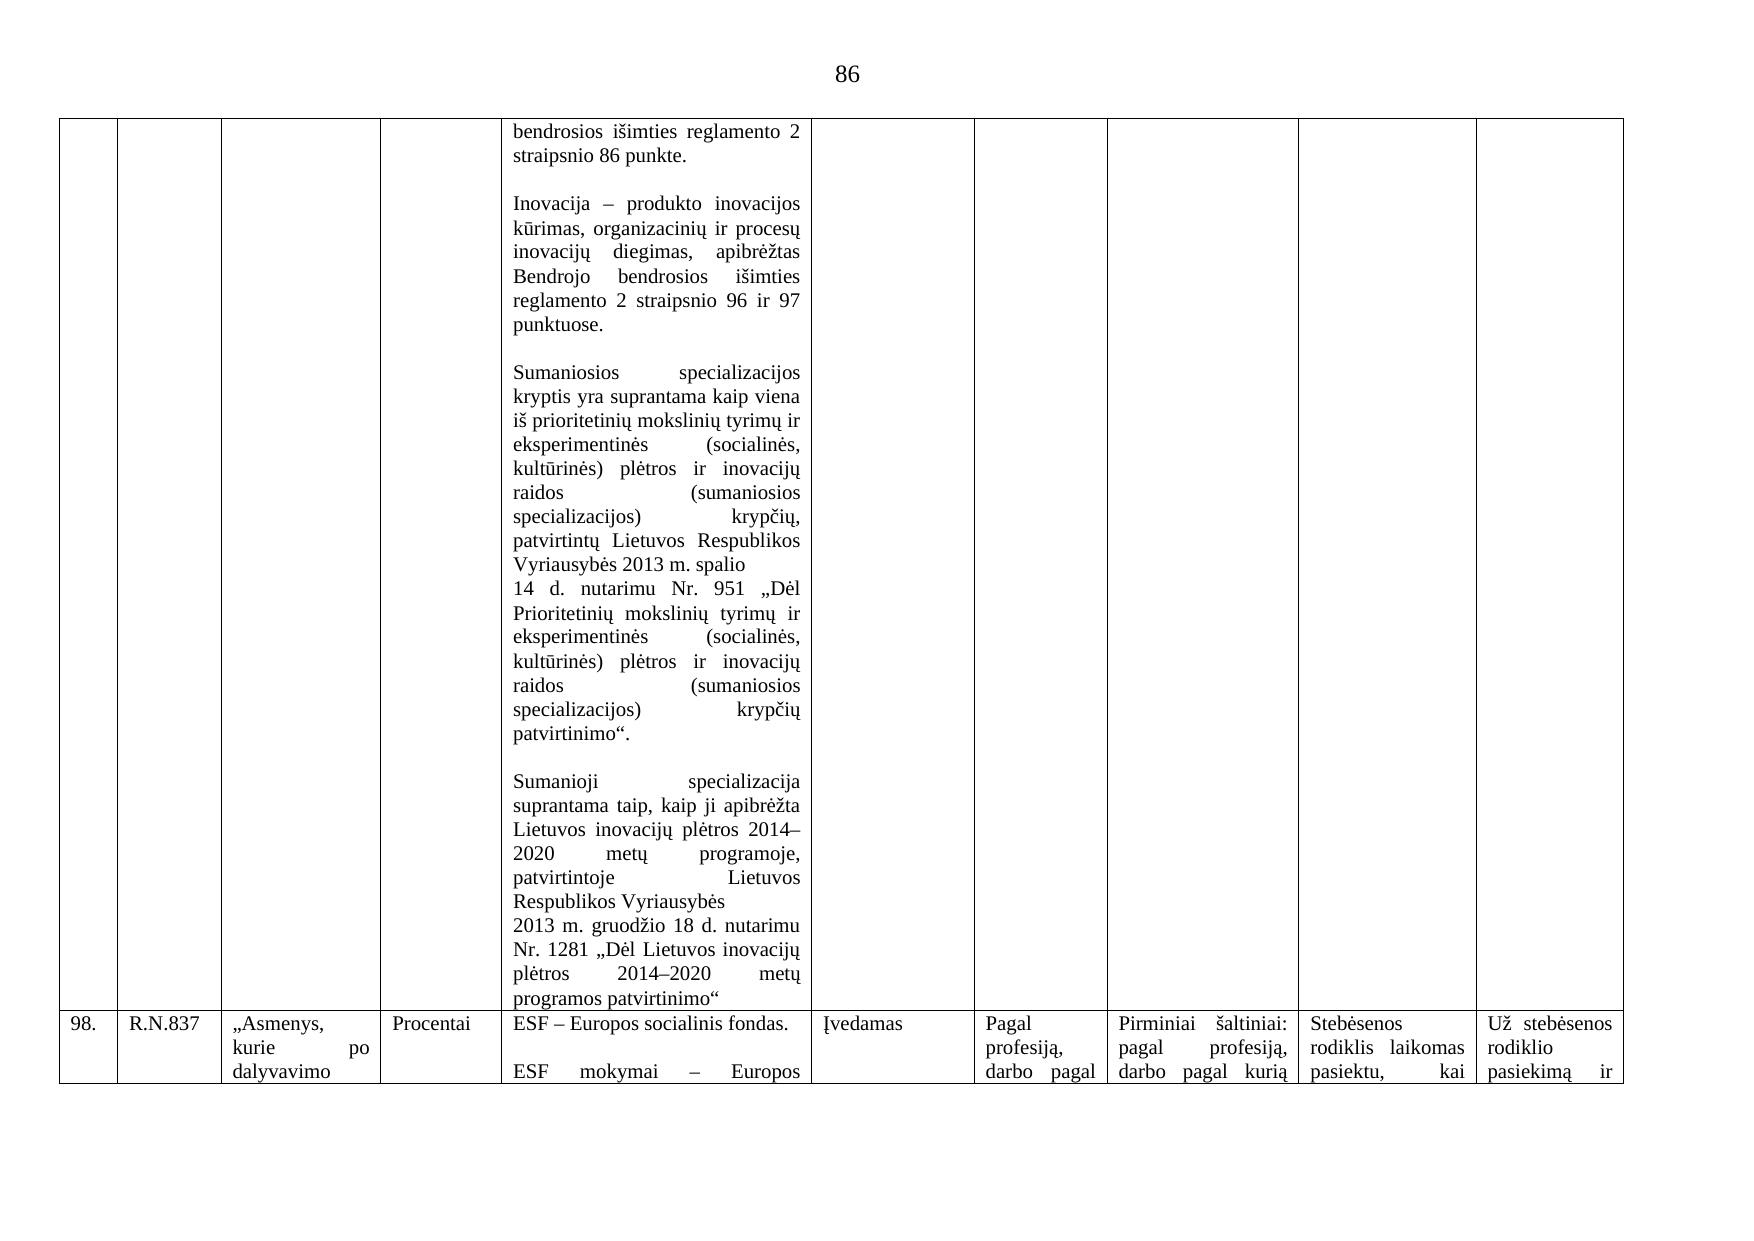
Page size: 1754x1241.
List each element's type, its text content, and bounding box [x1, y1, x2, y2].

table_cell [812, 119, 974, 1009]
table_cell [1299, 119, 1476, 1009]
table_cell Pagal profesiją, darbo pagal [975, 1011, 1107, 1083]
table_cell [222, 119, 380, 1009]
table_cell bendrosios išimties reglamento 2 straipsnio 86 punkte. Inovacija – produkto inovacijos kūrimas, organizacinių ir procesų inovacijų diegimas, apibrėžtas Bendrojo bendrosios išimties reglamento 2 straipsnio 96 ir 97 punktuose. Sumaniosios specializacijos kryptis yra suprantama kaip viena iš prioritetinių mokslinių tyrimų ir eksperimentinės (socialinės, kultūrinės) plėtros ir inovacijų raidos (sumaniosios specializacijos) krypčių, patvirtintų Lietuvos Respublikos Vyriausybės 2013 m. spalio 14 d. nutarimu Nr. 951 „Dėl Prioritetinių mokslinių tyrimų ir eksperimentinės (socialinės, kultūrinės) plėtros ir inovacijų raidos (sumaniosios specializacijos) krypčių patvirtinimo“. Sumanioji specializacija suprantama taip, kaip ji apibrėžta Lietuvos inovacijų plėtros 2014–2020 metų programoje, patvirtintoje Lietuvos Respublikos Vyriausybės 2013 m. gruodžio 18 d. nutarimu Nr. 1281 „Dėl Lietuvos inovacijų plėtros 2014–2020 metų programos patvirtinimo“ [502, 119, 811, 1009]
table_cell [975, 119, 1107, 1009]
table_cell Už stebėsenos rodiklio pasiekimą ir [1477, 1011, 1623, 1083]
table_cell [1108, 119, 1298, 1009]
table_cell Pirminiai šaltiniai: pagal profesiją, darbo pagal kurią [1108, 1011, 1298, 1083]
table_cell „Asmenys, kurie po dalyvavimo [222, 1011, 380, 1083]
table_cell ESF – Europos socialinis fondas. ESF mokymai – Europos [502, 1011, 811, 1083]
table_cell [381, 119, 501, 1009]
table_cell R.N.837 [118, 1011, 221, 1083]
table_cell [118, 119, 221, 1009]
table_cell Procentai [381, 1011, 501, 1083]
table_cell Įvedamas [812, 1011, 974, 1083]
table_cell Stebėsenos rodiklis laikomas pasiektu, kai [1299, 1011, 1476, 1083]
table_cell [60, 119, 117, 1009]
table_cell 98. [60, 1011, 117, 1083]
table_cell [1477, 119, 1623, 1009]
